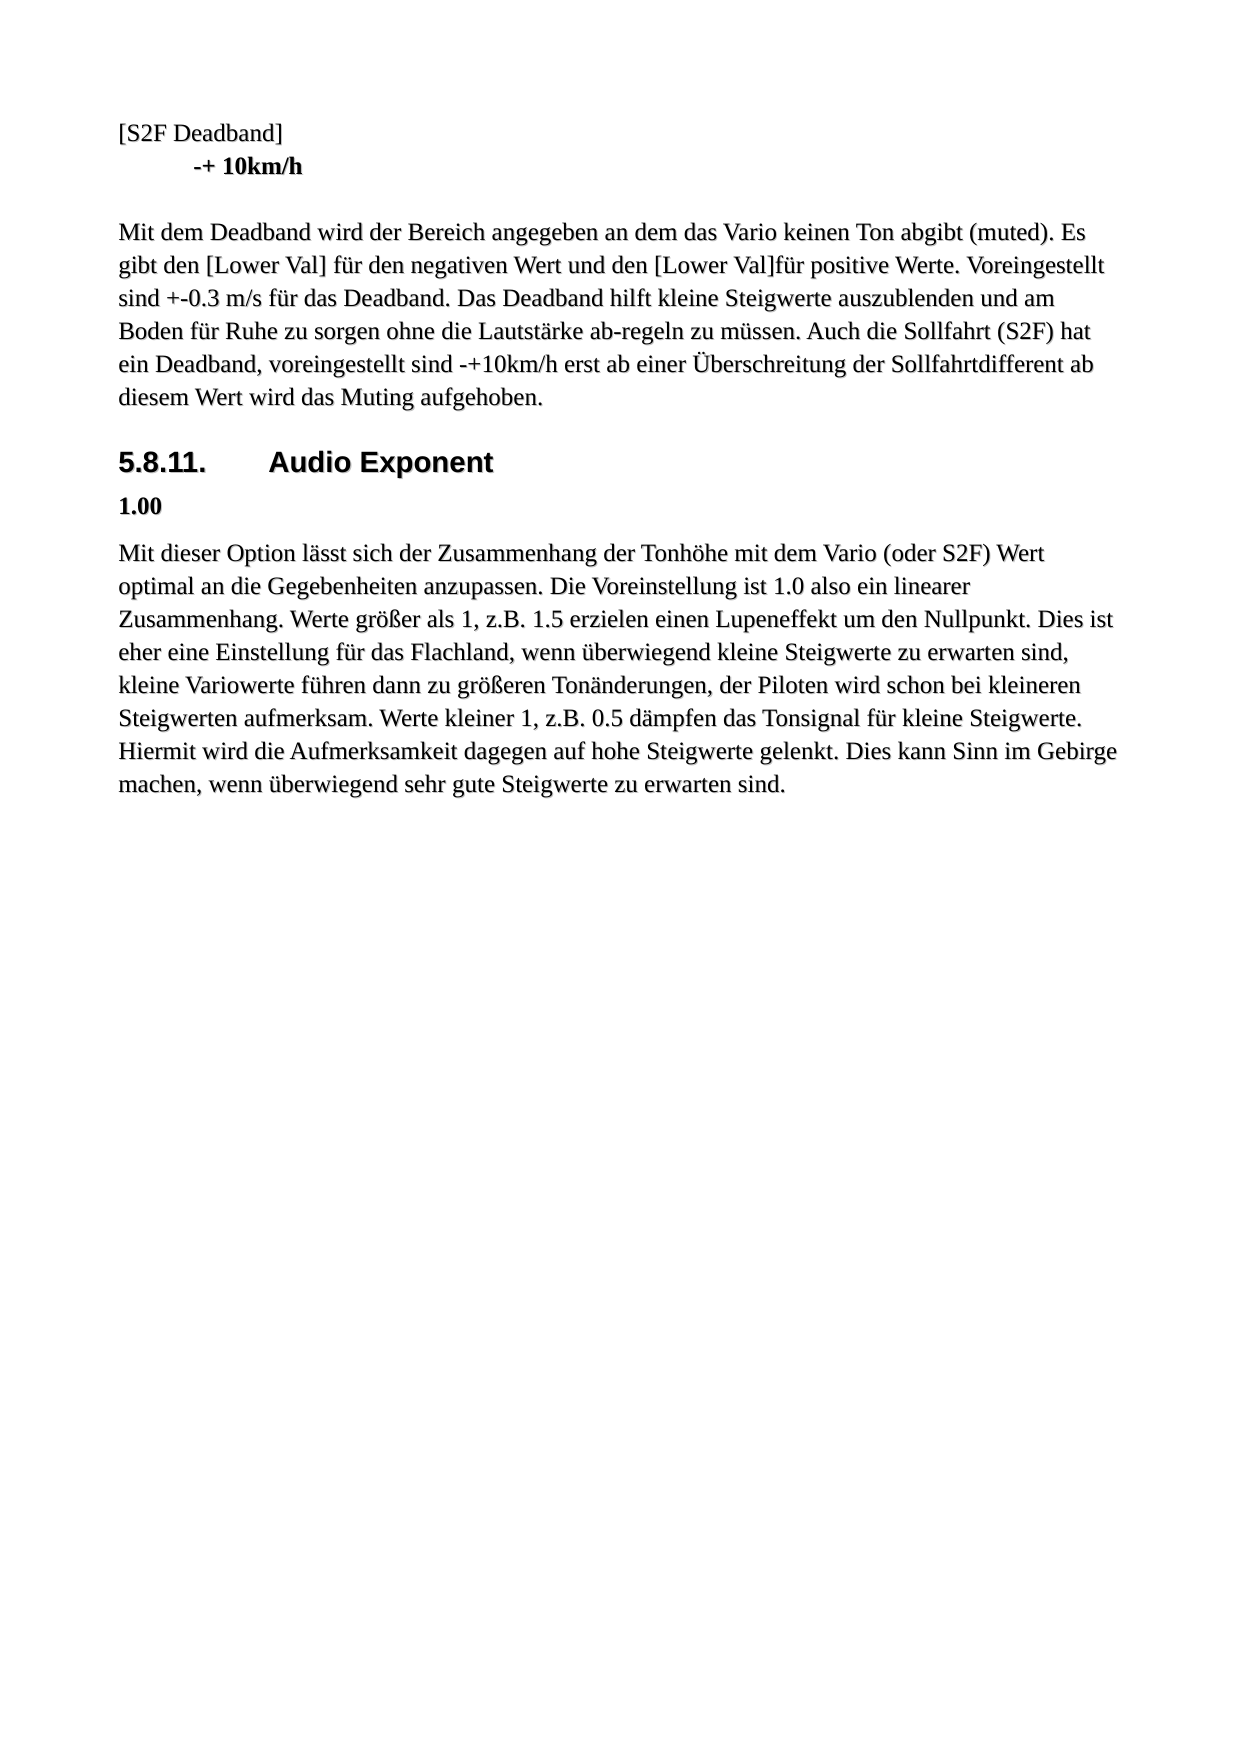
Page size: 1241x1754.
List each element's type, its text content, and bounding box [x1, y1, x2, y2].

text -+ 10km/h [118, 151, 1122, 180]
text Mit dem Deadband wird der Bereich angegeben an dem das Vario keinen Ton abgibt (muted). Es gibt den [Lower Val] für den negativen Wert und den [Lower Val]für positive Werte. Voreingestellt sind +-0.3 m/s für das Deadband. Das Deadband hilft kleine Steigwerte auszublenden und am Boden für Ruhe zu sorgen ohne die Lautstärke ab-regeln zu müssen. Auch die Sollfahrt (S2F) hat ein Deadband, voreingestellt sind -+10km/h erst ab einer Überschreitung der Sollfahrtdifferent ab diesem Wert wird das Muting aufgehoben. [118, 217, 1122, 411]
text Mit dieser Option lässt sich der Zusammenhang der Tonhöhe mit dem Vario (oder S2F) Wert optimal an die Gegebenheiten anzupassen. Die Voreinstellung ist 1.0 also ein linearer Zusammenhang. Werte größer als 1, z.B. 1.5 erzielen einen Lupeneffekt um den Nullpunkt. Dies ist eher eine Einstellung für das Flachland, wenn überwiegend kleine Steigwerte zu erwarten sind, kleine Variowerte führen dann zu größeren Tonänderungen, der Piloten wird schon bei kleineren Steigwerten aufmerksam. Werte kleiner 1, z.B. 0.5 dämpfen das Tonsignal für kleine Steigwerte. Hiermit wird die Aufmerksamkeit dagegen auf hohe Steigwerte gelenkt. Dies kann Sinn im Gebirge machen, wenn überwiegend sehr gute Steigwerte zu erwarten sind. [118, 538, 1122, 798]
text 1.00 [118, 491, 1122, 519]
subtitle Audio Exponent [118, 444, 1122, 478]
text [S2F Deadband] [118, 118, 1122, 147]
